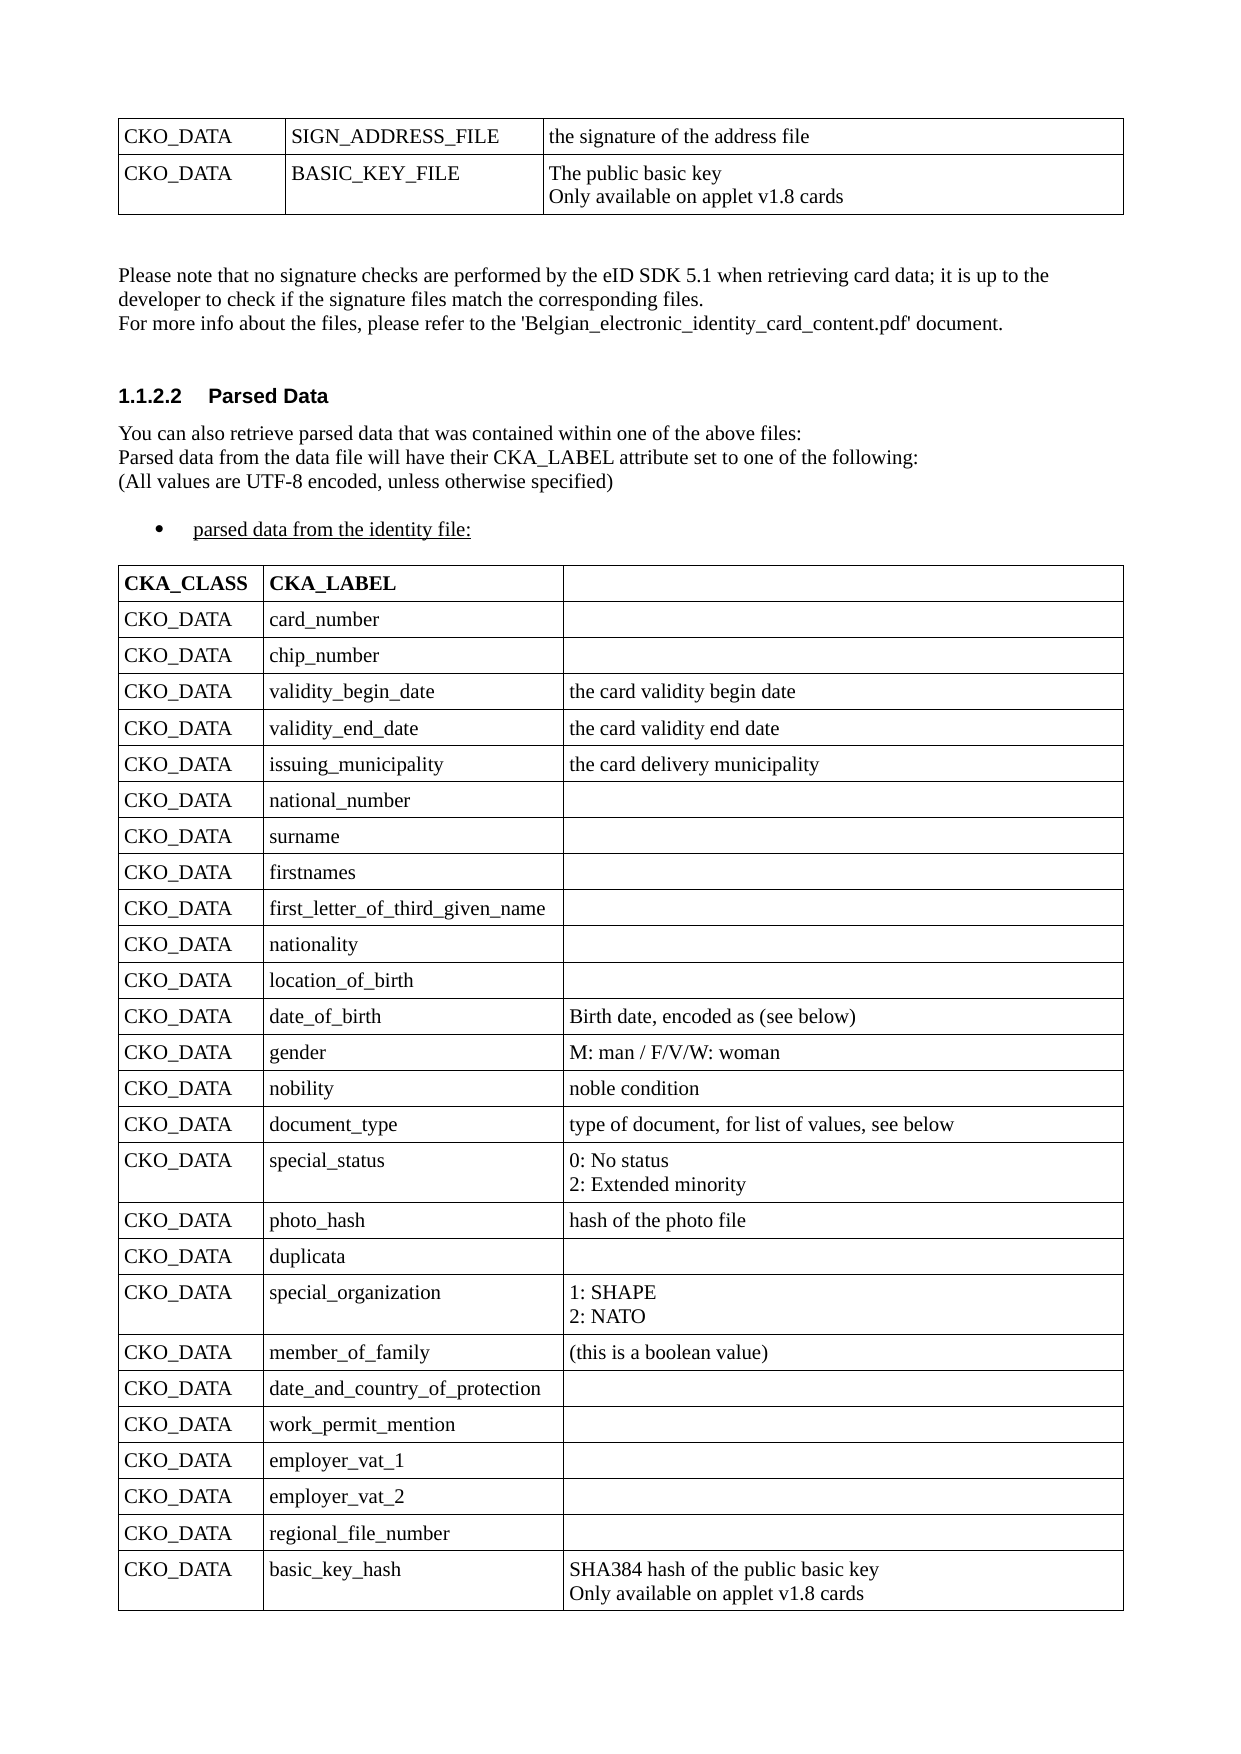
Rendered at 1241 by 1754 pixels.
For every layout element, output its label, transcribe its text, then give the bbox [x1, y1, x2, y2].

table_cell special_status [264, 1143, 563, 1202]
table_cell 0: No status 2: Extended minority [564, 1143, 1123, 1202]
table_cell SHA384 hash of the public basic key Only available on applet v1.8 cards [564, 1551, 1123, 1610]
table_cell CKO_DATA [119, 1071, 263, 1106]
table_cell card_number [264, 602, 563, 637]
table_cell [564, 854, 1123, 889]
table_cell chip_number [264, 638, 563, 673]
table_cell 1: SHAPE 2: NATO [564, 1275, 1123, 1334]
table_cell nationality [264, 926, 563, 961]
table_cell CKO_DATA [119, 1239, 263, 1274]
table_cell gender [264, 1035, 563, 1069]
table_cell issuing_municipality [264, 746, 563, 781]
table_cell the signature of the address file [544, 119, 1123, 154]
table_cell CKO_DATA [119, 1035, 263, 1069]
table_cell CKO_DATA [119, 1203, 263, 1238]
list parsed data from the identity file: [156, 517, 1122, 541]
table_cell employer_vat_1 [264, 1443, 563, 1478]
table_cell the card delivery municipality [564, 746, 1123, 781]
table_cell CKO_DATA [119, 782, 263, 817]
table_cell noble condition [564, 1071, 1123, 1106]
table_cell CKO_DATA [119, 602, 263, 637]
table_cell regional_file_number [264, 1515, 563, 1550]
table_header [564, 566, 1123, 601]
table_cell CKO_DATA [119, 1275, 263, 1334]
table_cell document_type [264, 1107, 563, 1142]
table_cell CKO_DATA [119, 1515, 263, 1550]
table_cell [564, 1407, 1123, 1442]
table_cell [564, 963, 1123, 997]
table_cell work_permit_mention [264, 1407, 563, 1442]
text Parsed data from the data file will have their CKA_LABEL attribute set to one of the following: [118, 445, 1122, 469]
text For more info about the files, please refer to the 'Belgian_electronic_identity_card_content.pdf' document. [118, 311, 1122, 335]
table_cell [564, 1479, 1123, 1514]
table_cell location_of_birth [264, 963, 563, 997]
table_cell [564, 602, 1123, 637]
table_cell date_of_birth [264, 999, 563, 1033]
table_cell the card validity end date [564, 710, 1123, 745]
table_cell CKO_DATA [119, 155, 285, 214]
table_cell CKO_DATA [119, 1371, 263, 1406]
table_cell photo_hash [264, 1203, 563, 1238]
table_cell [564, 638, 1123, 673]
subtitle Parsed Data [118, 384, 1122, 408]
table_cell [564, 1239, 1123, 1274]
table_cell CKO_DATA [119, 1479, 263, 1514]
text (All values are UTF-8 encoded, unless otherwise specified) [118, 469, 1122, 493]
table_cell CKO_DATA [119, 1107, 263, 1142]
table_cell CKO_DATA [119, 710, 263, 745]
table_cell special_organization [264, 1275, 563, 1334]
table_cell nobility [264, 1071, 563, 1106]
table_cell (this is a boolean value) [564, 1335, 1123, 1370]
table_cell the card validity begin date [564, 674, 1123, 709]
table_cell [564, 818, 1123, 853]
table_cell [564, 1371, 1123, 1406]
table_cell CKO_DATA [119, 1143, 263, 1202]
table_cell [564, 1515, 1123, 1550]
table_cell CKO_DATA [119, 638, 263, 673]
table_cell Birth date, encoded as (see below) [564, 999, 1123, 1033]
table_cell [564, 1443, 1123, 1478]
table_cell validity_begin_date [264, 674, 563, 709]
table_cell CKO_DATA [119, 999, 263, 1033]
table_cell CKO_DATA [119, 926, 263, 961]
table_cell CKO_DATA [119, 119, 285, 154]
table_cell SIGN_ADDRESS_FILE [286, 119, 543, 154]
table_cell CKO_DATA [119, 818, 263, 853]
table_cell CKO_DATA [119, 674, 263, 709]
table_cell CKO_DATA [119, 890, 263, 925]
table_cell CKO_DATA [119, 746, 263, 781]
table_cell surname [264, 818, 563, 853]
table_cell CKO_DATA [119, 1407, 263, 1442]
table_cell duplicata [264, 1239, 563, 1274]
text Please note that no signature checks are performed by the eID SDK 5.1 when retrieving card data; it is up to the developer to check if the signature files match the corresponding files. [118, 263, 1122, 311]
table_cell CKO_DATA [119, 1443, 263, 1478]
table_cell CKO_DATA [119, 1551, 263, 1610]
table_cell CKO_DATA [119, 963, 263, 997]
table_cell first_letter_of_third_given_name [264, 890, 563, 925]
table_cell hash of the photo file [564, 1203, 1123, 1238]
table_cell date_and_country_of_protection [264, 1371, 563, 1406]
table_cell BASIC_KEY_FILE [286, 155, 543, 214]
table_header CKA_CLASS [119, 566, 263, 601]
table_cell type of document, for list of values, see below [564, 1107, 1123, 1142]
table_cell M: man / F/V/W: woman [564, 1035, 1123, 1069]
table_cell The public basic key Only available on applet v1.8 cards [544, 155, 1123, 214]
table_cell [564, 890, 1123, 925]
table_cell national_number [264, 782, 563, 817]
table_cell firstnames [264, 854, 563, 889]
table_cell basic_key_hash [264, 1551, 563, 1610]
table_header CKA_LABEL [264, 566, 563, 601]
table_cell [564, 782, 1123, 817]
table_cell member_of_family [264, 1335, 563, 1370]
table_cell validity_end_date [264, 710, 563, 745]
table_cell [564, 926, 1123, 961]
text You can also retrieve parsed data that was contained within one of the above files: [118, 421, 1122, 445]
table_cell employer_vat_2 [264, 1479, 563, 1514]
table_cell CKO_DATA [119, 1335, 263, 1370]
table_cell CKO_DATA [119, 854, 263, 889]
